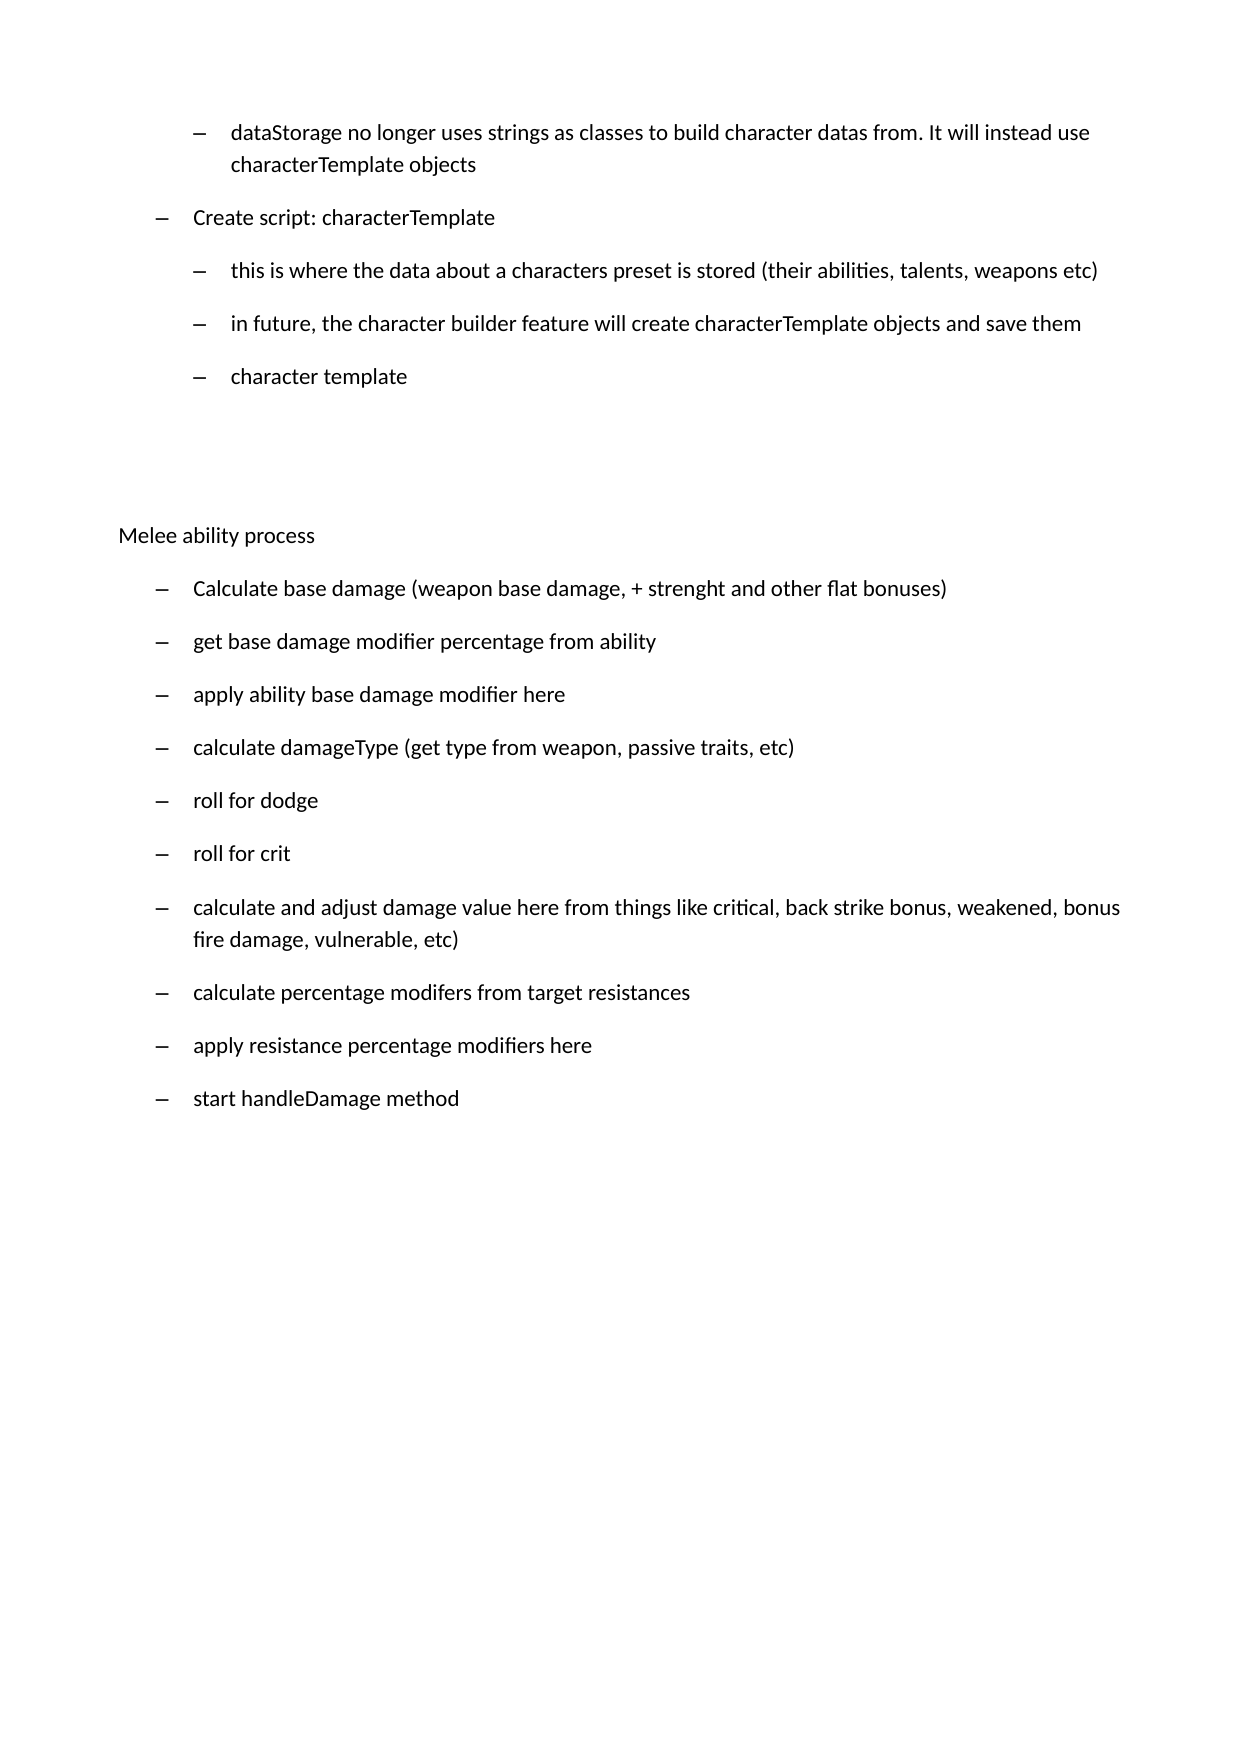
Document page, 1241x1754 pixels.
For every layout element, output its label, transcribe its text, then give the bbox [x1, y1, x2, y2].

list dataStorage no longer uses strings as classes to build character datas from. It will instead use characterTemplate objects [193, 118, 1122, 178]
list this is where the data about a characters preset is stored (their abilities, talents, weapons etc) [193, 256, 1122, 284]
list start handleDamage method [156, 1084, 1122, 1112]
list calculate percentage modifers from target resistances [156, 978, 1122, 1006]
list get base damage modifier percentage from ability [156, 627, 1122, 656]
list calculate and adjust damage value here from things like critical, back strike bonus, weakened, bonus fire damage, vulnerable, etc) [156, 893, 1122, 953]
list calculate damageType (get type from weapon, passive traits, etc) [156, 733, 1122, 762]
list roll for dodge [156, 787, 1122, 814]
list in future, the character builder feature will create characterTemplate objects and save them [193, 309, 1122, 337]
list apply resistance percentage modifiers here [156, 1031, 1122, 1059]
list character template [193, 362, 1122, 390]
list Create script: characterTemplate [156, 203, 1122, 231]
list Calculate base damage (weapon base damage, + strenght and other flat bonuses) [156, 574, 1122, 602]
text Melee ability process [118, 521, 1122, 549]
list roll for crit [156, 839, 1122, 868]
list apply ability base damage modifier here [156, 681, 1122, 708]
